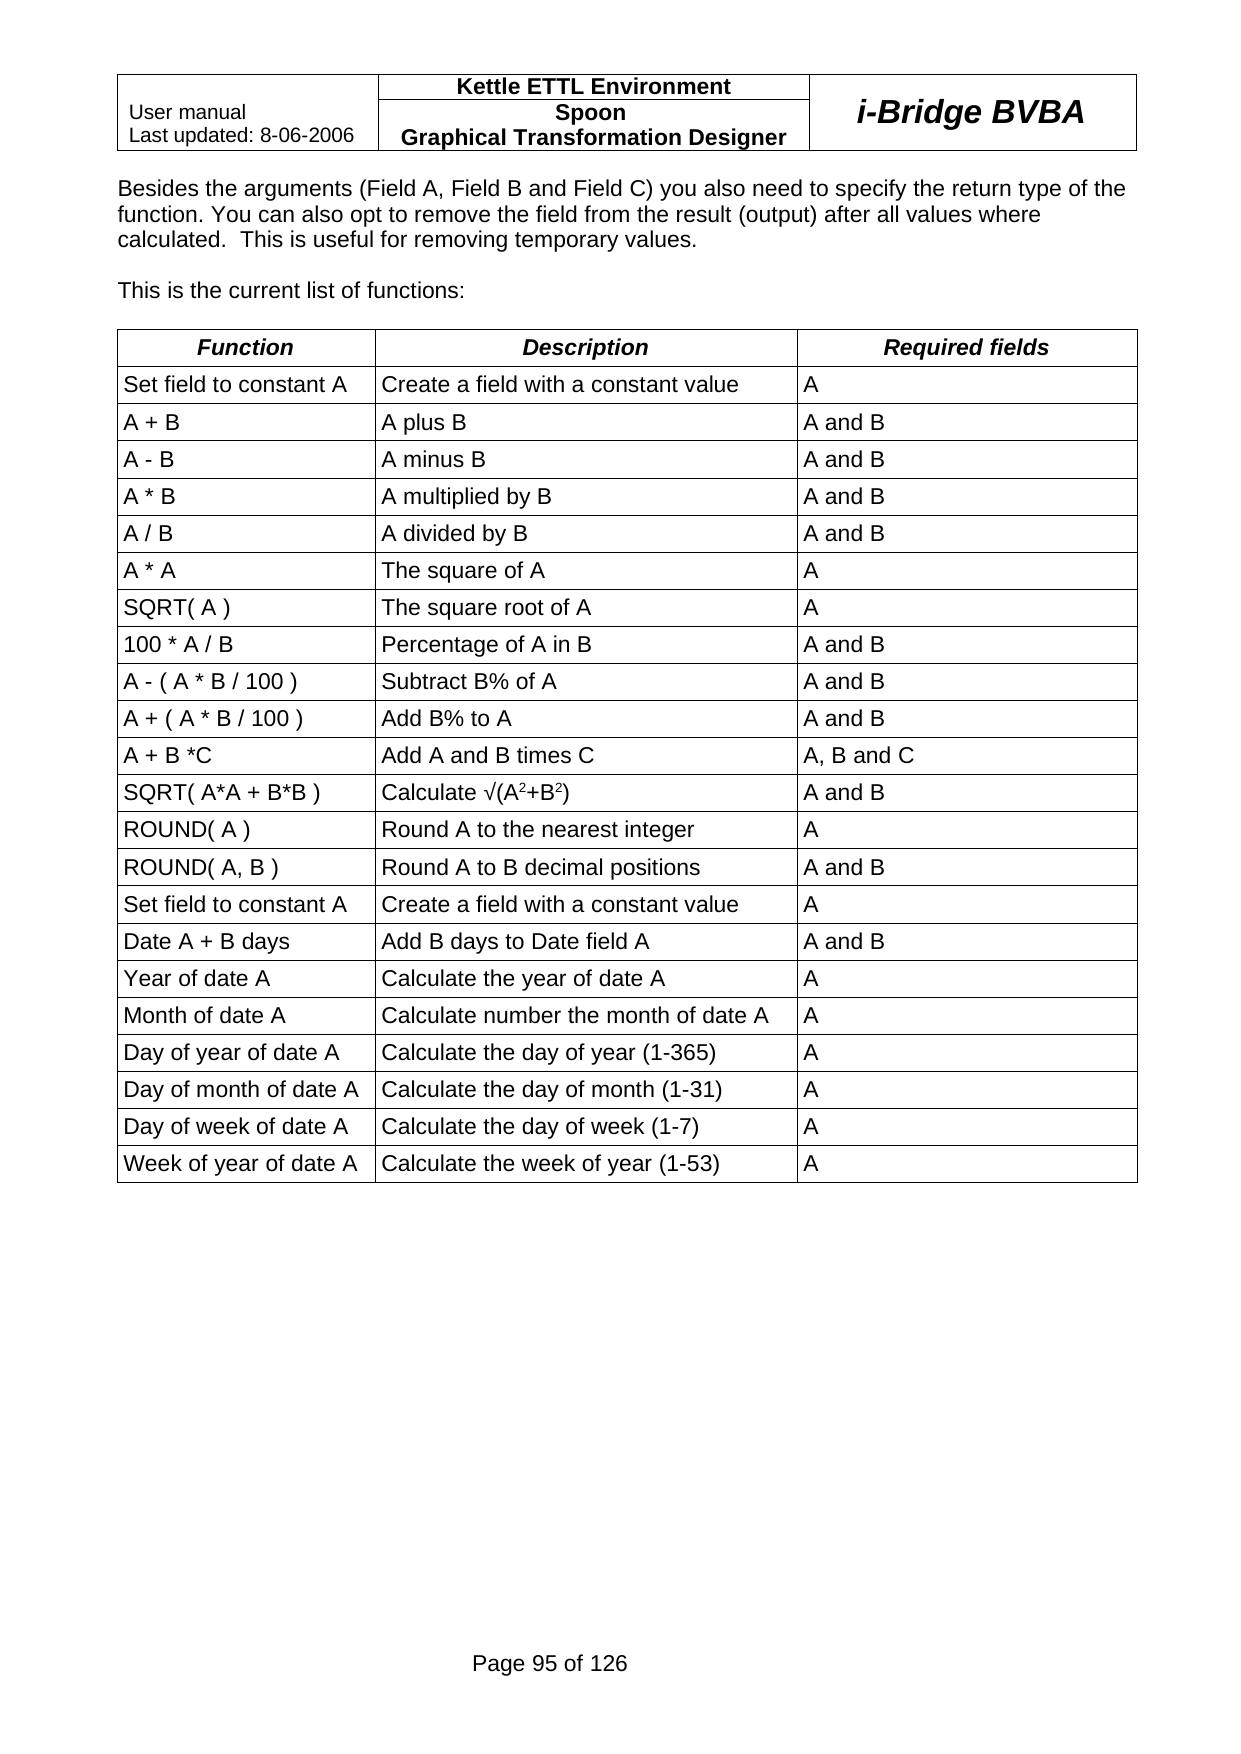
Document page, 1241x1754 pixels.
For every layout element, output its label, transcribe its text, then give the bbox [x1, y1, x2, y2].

table_cell 100 * A / B [118, 627, 375, 663]
table_cell A [798, 998, 1137, 1034]
table_cell A / B [118, 516, 375, 552]
table_cell A [798, 1146, 1137, 1182]
table_cell Calculate the year of date A [376, 961, 797, 997]
table_cell A [798, 367, 1137, 403]
table_cell A and B [798, 701, 1137, 737]
table_cell A and B [798, 404, 1137, 440]
table_cell The square of A [376, 553, 797, 589]
table_cell A [798, 1035, 1137, 1071]
table_cell A [798, 1072, 1137, 1108]
table_header Description [376, 330, 797, 366]
table_cell A plus B [376, 404, 797, 440]
table_header Function [118, 330, 375, 366]
table_cell Subtract B% of A [376, 664, 797, 700]
table_cell A, B and C [798, 738, 1137, 774]
table_cell Add A and B times C [376, 738, 797, 774]
table_cell A + B *C [118, 738, 375, 774]
table_cell Date A + B days [118, 924, 375, 960]
table_cell Create a field with a constant value [376, 367, 797, 403]
table_cell Set field to constant A [118, 367, 375, 403]
table_cell A [798, 590, 1137, 626]
table_cell A + ( A * B / 100 ) [118, 701, 375, 737]
table_cell A [798, 812, 1137, 848]
table_cell Day of month of date A [118, 1072, 375, 1108]
table_cell Set field to constant A [118, 886, 375, 923]
table_cell SQRT( A*A + B*B ) [118, 775, 375, 811]
table_cell Calculate the day of week (1-7) [376, 1109, 797, 1145]
table_cell Add B% to A [376, 701, 797, 737]
table_cell A minus B [376, 441, 797, 478]
table_cell Calculate number the month of date A [376, 998, 797, 1034]
table_cell A and B [798, 441, 1137, 478]
table_cell A and B [798, 775, 1137, 811]
table_cell ROUND( A, B ) [118, 849, 375, 885]
table_cell A and B [798, 627, 1137, 663]
table_cell Month of date A [118, 998, 375, 1034]
table_cell Percentage of A in B [376, 627, 797, 663]
table_cell Round A to the nearest integer [376, 812, 797, 848]
table_cell A and B [798, 664, 1137, 700]
table_cell SQRT( A ) [118, 590, 375, 626]
table_cell A - ( A * B / 100 ) [118, 664, 375, 700]
table_cell Year of date A [118, 961, 375, 997]
table_cell Day of week of date A [118, 1109, 375, 1145]
table_cell Calculate √(A2+B2) [376, 775, 797, 811]
table_cell A [798, 886, 1137, 923]
table_cell A * B [118, 479, 375, 515]
table_cell A + B [118, 404, 375, 440]
table_cell A * A [118, 553, 375, 589]
table_cell Create a field with a constant value [376, 886, 797, 923]
table_cell A multiplied by B [376, 479, 797, 515]
table_cell A and B [798, 479, 1137, 515]
table_header Required fields [798, 330, 1137, 366]
table_cell A [798, 1109, 1137, 1145]
table_cell A - B [118, 441, 375, 478]
table_cell Week of year of date A [118, 1146, 375, 1182]
table_cell A and B [798, 849, 1137, 885]
table_cell Calculate the day of month (1-31) [376, 1072, 797, 1108]
table_cell The square root of A [376, 590, 797, 626]
table_cell ROUND( A ) [118, 812, 375, 848]
table_cell A [798, 553, 1137, 589]
table_cell A [798, 961, 1137, 997]
table_cell Calculate the day of year (1-365) [376, 1035, 797, 1071]
text Besides the arguments (Field A, Field B and Field C) you also need to specify the return type of the function. You can also opt to remove the field from the result (output) after all values where calculated. This is useful for removing temporary values. [117, 176, 1137, 253]
table_cell Round A to B decimal positions [376, 849, 797, 885]
table_cell Calculate the week of year (1-53) [376, 1146, 797, 1182]
table_cell Add B days to Date field A [376, 924, 797, 960]
table_cell A and B [798, 516, 1137, 552]
table_cell Day of year of date A [118, 1035, 375, 1071]
table_cell A and B [798, 924, 1137, 960]
table_cell A divided by B [376, 516, 797, 552]
text This is the current list of functions: [117, 278, 1137, 304]
